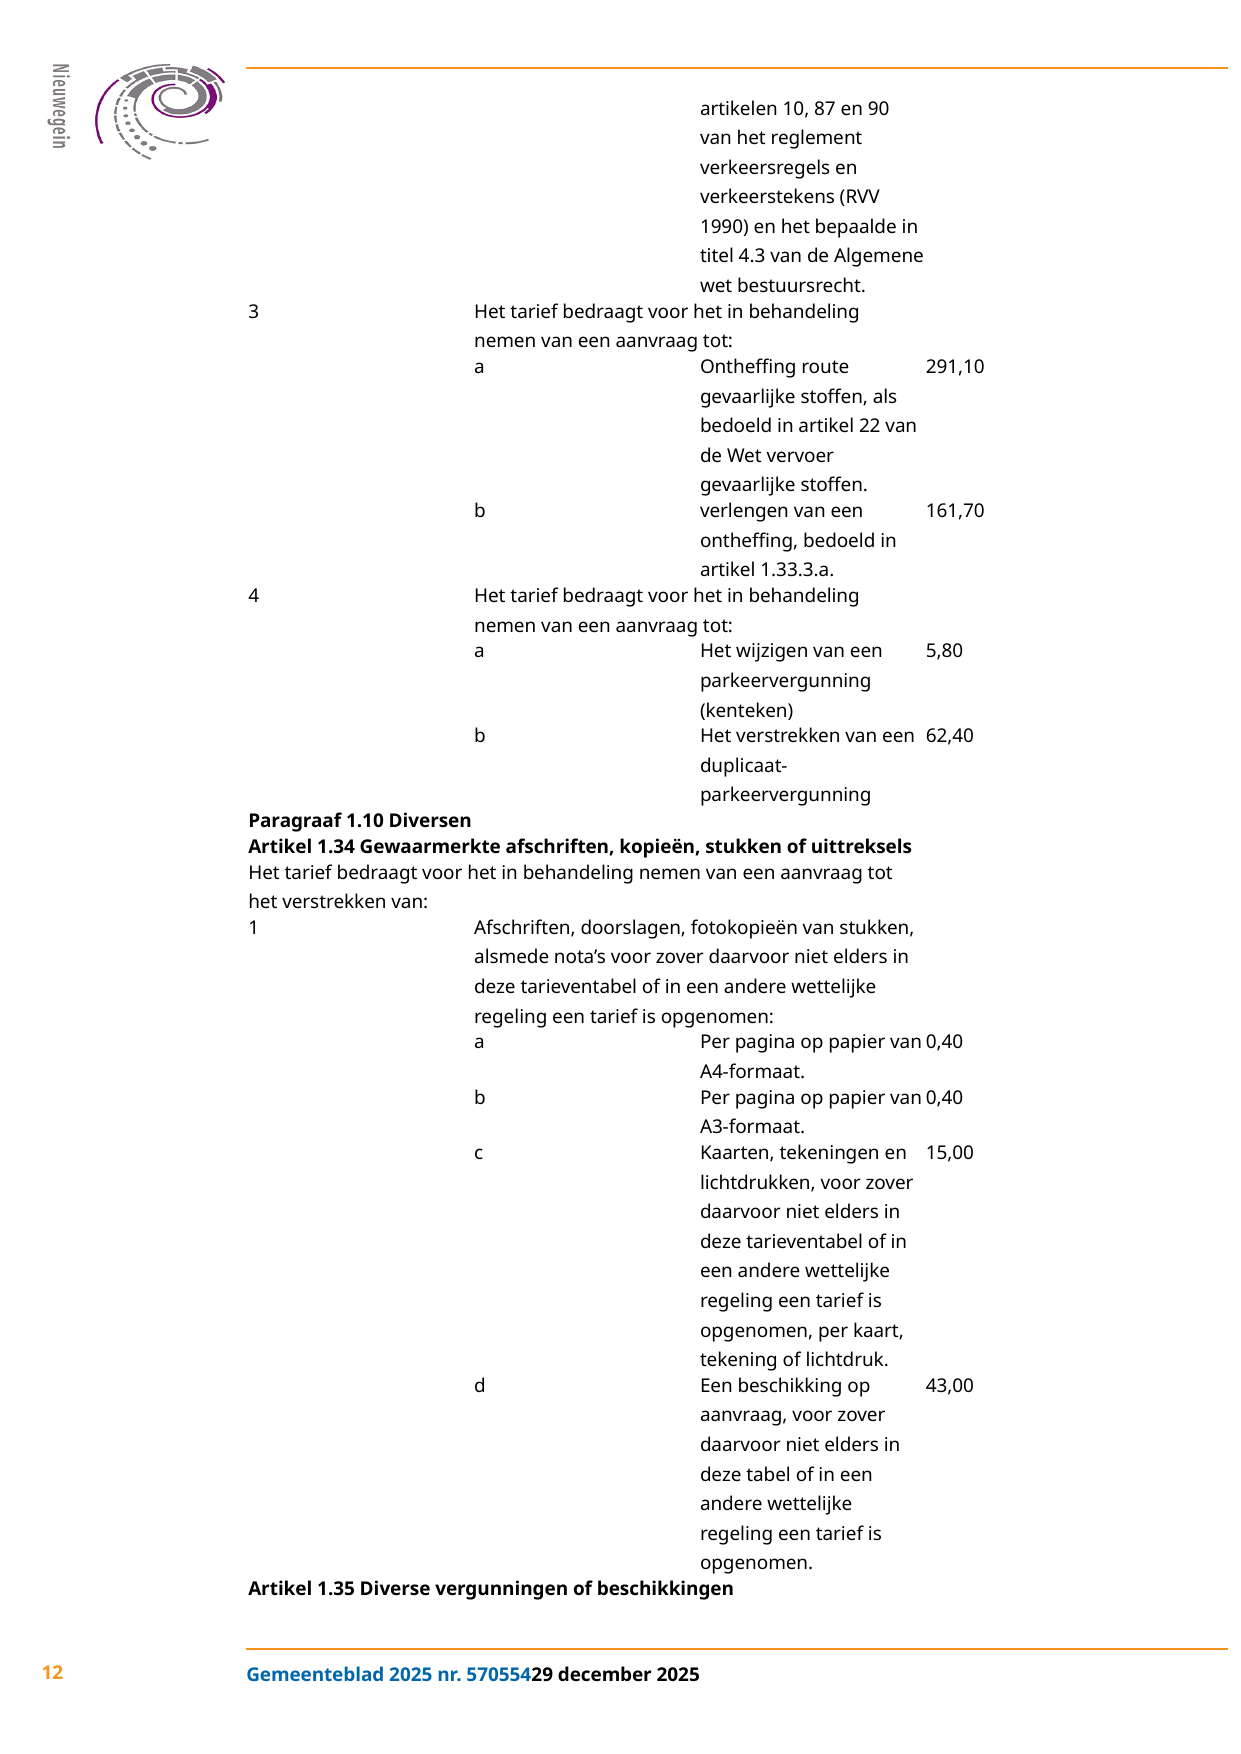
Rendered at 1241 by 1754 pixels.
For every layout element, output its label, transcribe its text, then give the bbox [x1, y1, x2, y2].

table_cell [926, 859, 1152, 914]
table_cell 1 [248, 914, 474, 1029]
table_cell artikelen 10, 87 en 90 van het reglement verkeersregels en verkeerstekens (RVV 1990) en het bepaalde in titel 4.3 van de Algemene wet bestuursrecht. [700, 95, 926, 298]
table_cell [248, 1139, 474, 1372]
table_cell [248, 498, 474, 582]
table_cell 161,70 [926, 498, 1152, 582]
table_cell d [474, 1372, 700, 1575]
table_cell [248, 1372, 474, 1575]
table_cell b [474, 723, 700, 807]
table_cell Kaarten, tekeningen en lichtdrukken, voor zover daarvoor niet elders in deze tarieventabel of in een andere wettelijke regeling een tarief is opgenomen, per kaart, tekening of lichtdruk. [700, 1139, 926, 1372]
table_cell a [474, 1029, 700, 1084]
table_cell Per pagina op papier van A3-formaat. [700, 1084, 926, 1139]
table_cell [926, 1575, 1152, 1601]
table_cell Het tarief bedraagt voor het in behandeling nemen van een aanvraag tot het verstrekken van: [248, 859, 926, 914]
table_cell 43,00 [926, 1372, 1152, 1575]
table_cell [926, 95, 1152, 298]
table_cell [926, 298, 1152, 353]
table_cell b [474, 498, 700, 582]
table_cell Het wijzigen van een parkeervergunning (kenteken) [700, 638, 926, 722]
table_cell [248, 638, 474, 722]
table_cell [926, 914, 1152, 1029]
table_cell Paragraaf 1.10 Diversen [248, 808, 1152, 833]
table_cell [926, 833, 1152, 859]
table_cell 5,80 [926, 638, 1152, 722]
table_cell 0,40 [926, 1029, 1152, 1084]
table_cell 4 [248, 582, 474, 638]
table_cell Afschriften, doorslagen, fotokopieën van stukken, alsmede nota’s voor zover daarvoor niet elders in deze tarieventabel of in een andere wettelijke regeling een tarief is opgenomen: [474, 914, 926, 1029]
table_cell Per pagina op papier van A4-formaat. [700, 1029, 926, 1084]
table_cell [248, 1029, 474, 1084]
table_cell 15,00 [926, 1139, 1152, 1372]
table_cell c [474, 1139, 700, 1372]
table_cell Het tarief bedraagt voor het in behandeling nemen van een aanvraag tot: [474, 582, 926, 638]
table_cell b [474, 1084, 700, 1139]
picture [41, 47, 231, 172]
table_cell [926, 582, 1152, 638]
table_cell Artikel 1.35 Diverse vergunningen of beschikkingen [248, 1575, 926, 1601]
table_cell Ontheffing route gevaarlijke stoffen, als bedoeld in artikel 22 van de Wet vervoer gevaarlijke stoffen. [700, 353, 926, 497]
table_cell 0,40 [926, 1084, 1152, 1139]
table_cell verlengen van een ontheffing, bedoeld in artikel 1.33.3.a. [700, 498, 926, 582]
table_cell Het verstrekken van een duplicaat-parkeervergunning [700, 723, 926, 807]
table_cell 3 [248, 298, 474, 353]
table_cell 62,40 [926, 723, 1152, 807]
table_cell [474, 95, 700, 298]
table_cell [248, 95, 474, 298]
table_cell Een beschikking op aanvraag, voor zover daarvoor niet elders in deze tabel of in een andere wettelijke regeling een tarief is opgenomen. [700, 1372, 926, 1575]
table_cell Het tarief bedraagt voor het in behandeling nemen van een aanvraag tot: [474, 298, 926, 353]
table_cell a [474, 353, 700, 497]
table_cell Artikel 1.34 Gewaarmerkte afschriften, kopieën, stukken of uittreksels [248, 833, 926, 859]
table_cell 291,10 [926, 353, 1152, 497]
table_cell [248, 353, 474, 497]
table_cell [248, 1084, 474, 1139]
table_cell [248, 723, 474, 807]
table_cell a [474, 638, 700, 722]
